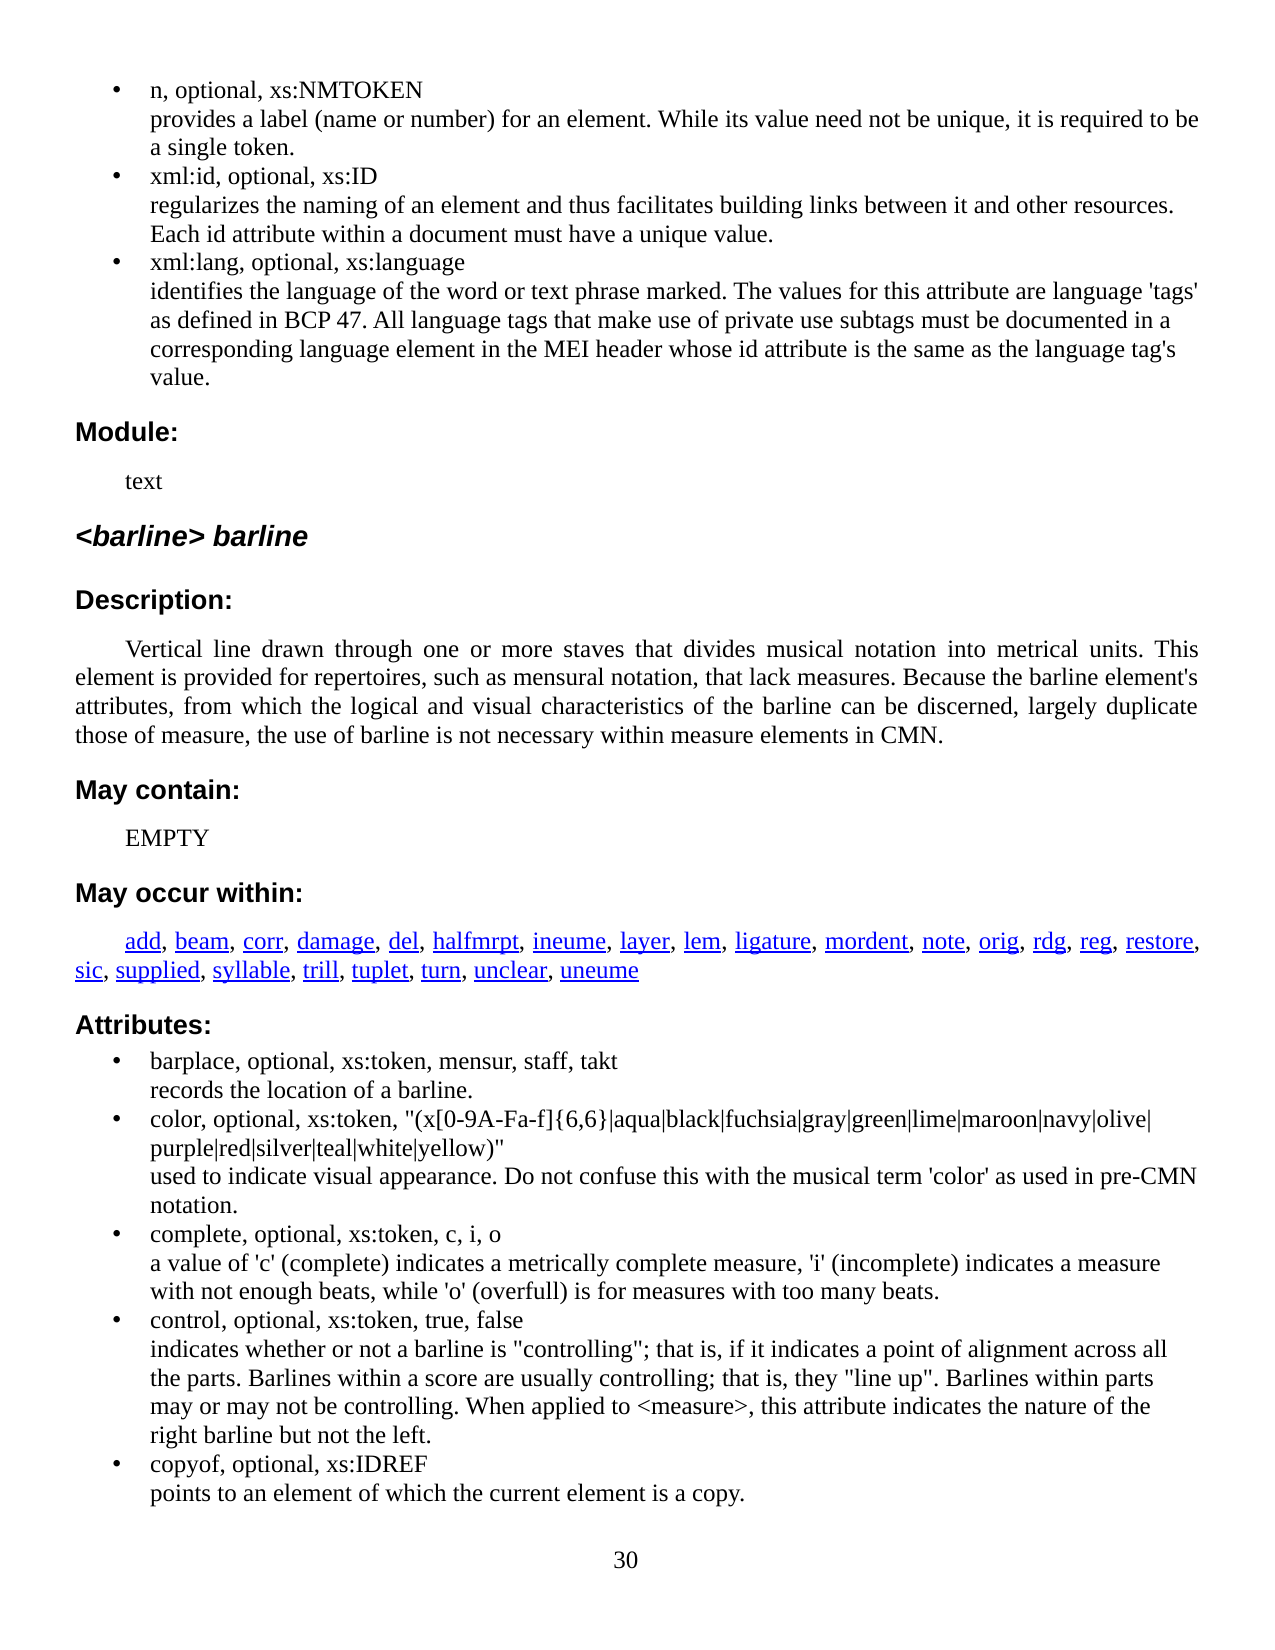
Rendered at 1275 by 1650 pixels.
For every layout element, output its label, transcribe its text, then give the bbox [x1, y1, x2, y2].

subtitle Module: [75, 416, 1200, 447]
subtitle Attributes: [75, 1009, 1200, 1040]
list xml:lang, optional, xs:language identifies the language of the word or text phrase marked. The values for this attribute are language 'tags' as defined in BCP 47. All language tags that make use of private use subtags must be documented in a corresponding language element in the MEI header whose id attribute is the same as the language tag's value. [112, 247, 1200, 391]
list color, optional, xs:token, "(x[0-9A-Fa-f]{6,6}|aqua|black|fuchsia|gray|green|lime|maroon|navy|olive|purple|red|silver|teal|white|yellow)" used to indicate visual appearance. Do not confuse this with the musical term 'color' as used in pre-CMN notation. [112, 1104, 1200, 1219]
subtitle May occur within: [75, 877, 1200, 908]
subtitle Description: [75, 584, 1200, 616]
text text [75, 466, 1200, 494]
text add, beam, corr, damage, del, halfmrpt, ineume, layer, lem, ligature, mordent, note, orig, rdg, reg, restore, sic, supplied, syllable, trill, tuplet, turn, unclear, uneume [75, 926, 1200, 984]
list barplace, optional, xs:token, mensur, staff, takt records the location of a barline. [112, 1046, 1200, 1104]
list xml:id, optional, xs:ID regularizes the naming of an element and thus facilitates building links between it and other resources. Each id attribute within a document must have a unique value. [112, 161, 1200, 247]
list copyof, optional, xs:IDREF points to an element of which the current element is a copy. [112, 1449, 1200, 1506]
subtitle <barline> barline [75, 519, 1200, 553]
list complete, optional, xs:token, c, i, o a value of 'c' (complete) indicates a metrically complete measure, 'i' (incomplete) indicates a measure with not enough beats, while 'o' (overfull) is for measures with too many beats. [112, 1219, 1200, 1305]
text Vertical line drawn through one or more staves that divides musical notation into metrical units. This element is provided for repertoires, such as mensural notation, that lack measures. Because the barline element's attributes, from which the logical and visual characteristics of the barline can be discerned, largely duplicate those of measure, the use of barline is not necessary within measure elements in CMN. [75, 634, 1200, 749]
list n, optional, xs:NMTOKEN provides a label (name or number) for an element. While its value need not be unique, it is required to be a single token. [112, 75, 1200, 161]
subtitle May contain: [75, 774, 1200, 805]
text EMPTY [75, 823, 1200, 852]
list control, optional, xs:token, true, false indicates whether or not a barline is "controlling"; that is, if it indicates a point of alignment across all the parts. Barlines within a score are usually controlling; that is, they "line up". Barlines within parts may or may not be controlling. When applied to <measure>, this attribute indicates the nature of the right barline but not the left. [112, 1305, 1200, 1449]
